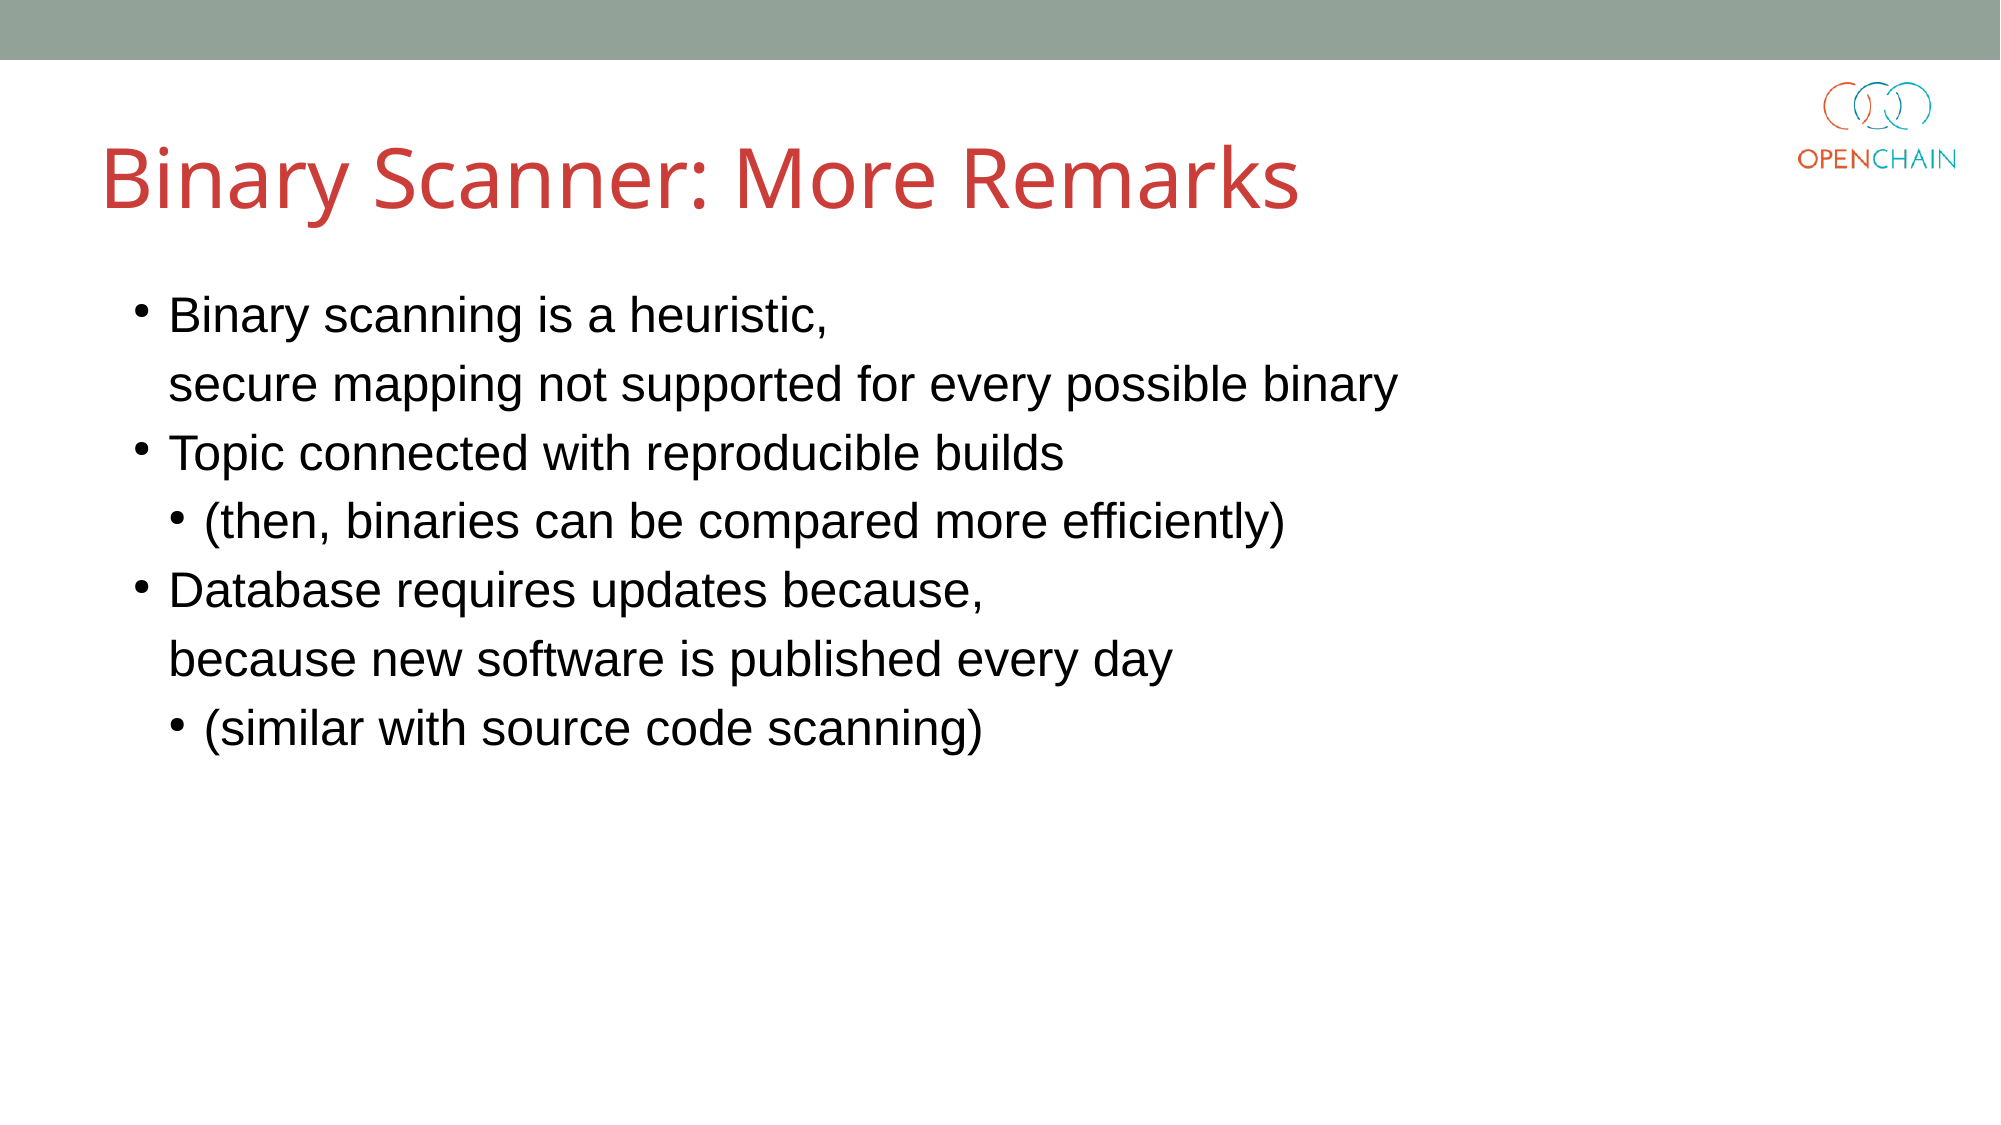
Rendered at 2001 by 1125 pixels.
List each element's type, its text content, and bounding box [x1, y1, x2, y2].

text_box Binary Scanner: More Remarks [99, 52, 1900, 225]
picture [1900, 82, 1955, 169]
text_box Binary scanning is a heuristic, secure mapping not supported for every possible binary Topic connected with reproducible builds (then, binaries can be compared more efficiently) Database requires updates because, because new software is published every day (similar with source code scanning) [118, 265, 1929, 1004]
